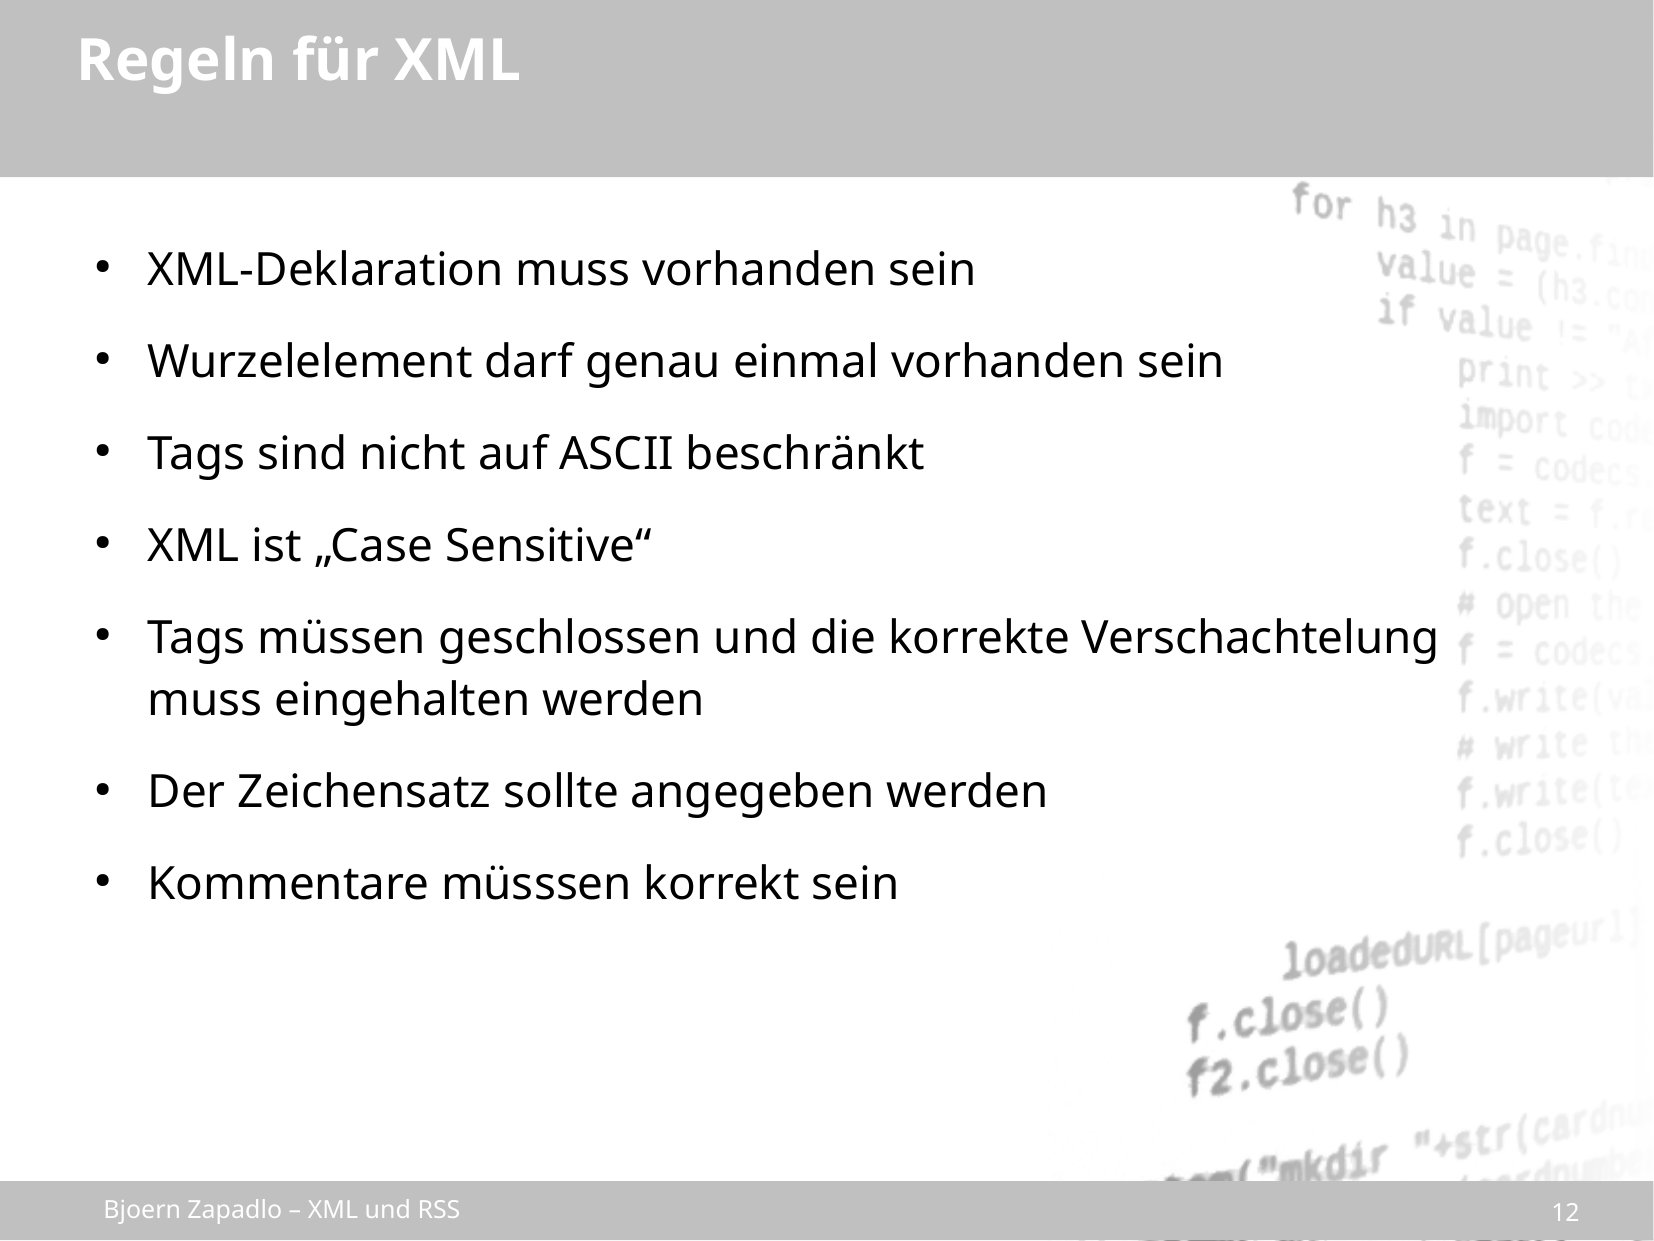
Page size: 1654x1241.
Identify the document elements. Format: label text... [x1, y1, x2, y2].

title Regeln für XML [76, 17, 1566, 210]
picture [0, 178, 1654, 1181]
list XML-Deklaration muss vorhanden sein Wurzelelement darf genau einmal vorhanden sein Tags sind nicht auf ASCII beschränkt XML ist „Case Sensitive“ Tags müssen geschlossen und die korrekte Verschachtelung muss eingehalten werden Der Zeichensatz sollte angegeben werden Kommentare müsssen korrekt sein [76, 236, 1566, 1041]
